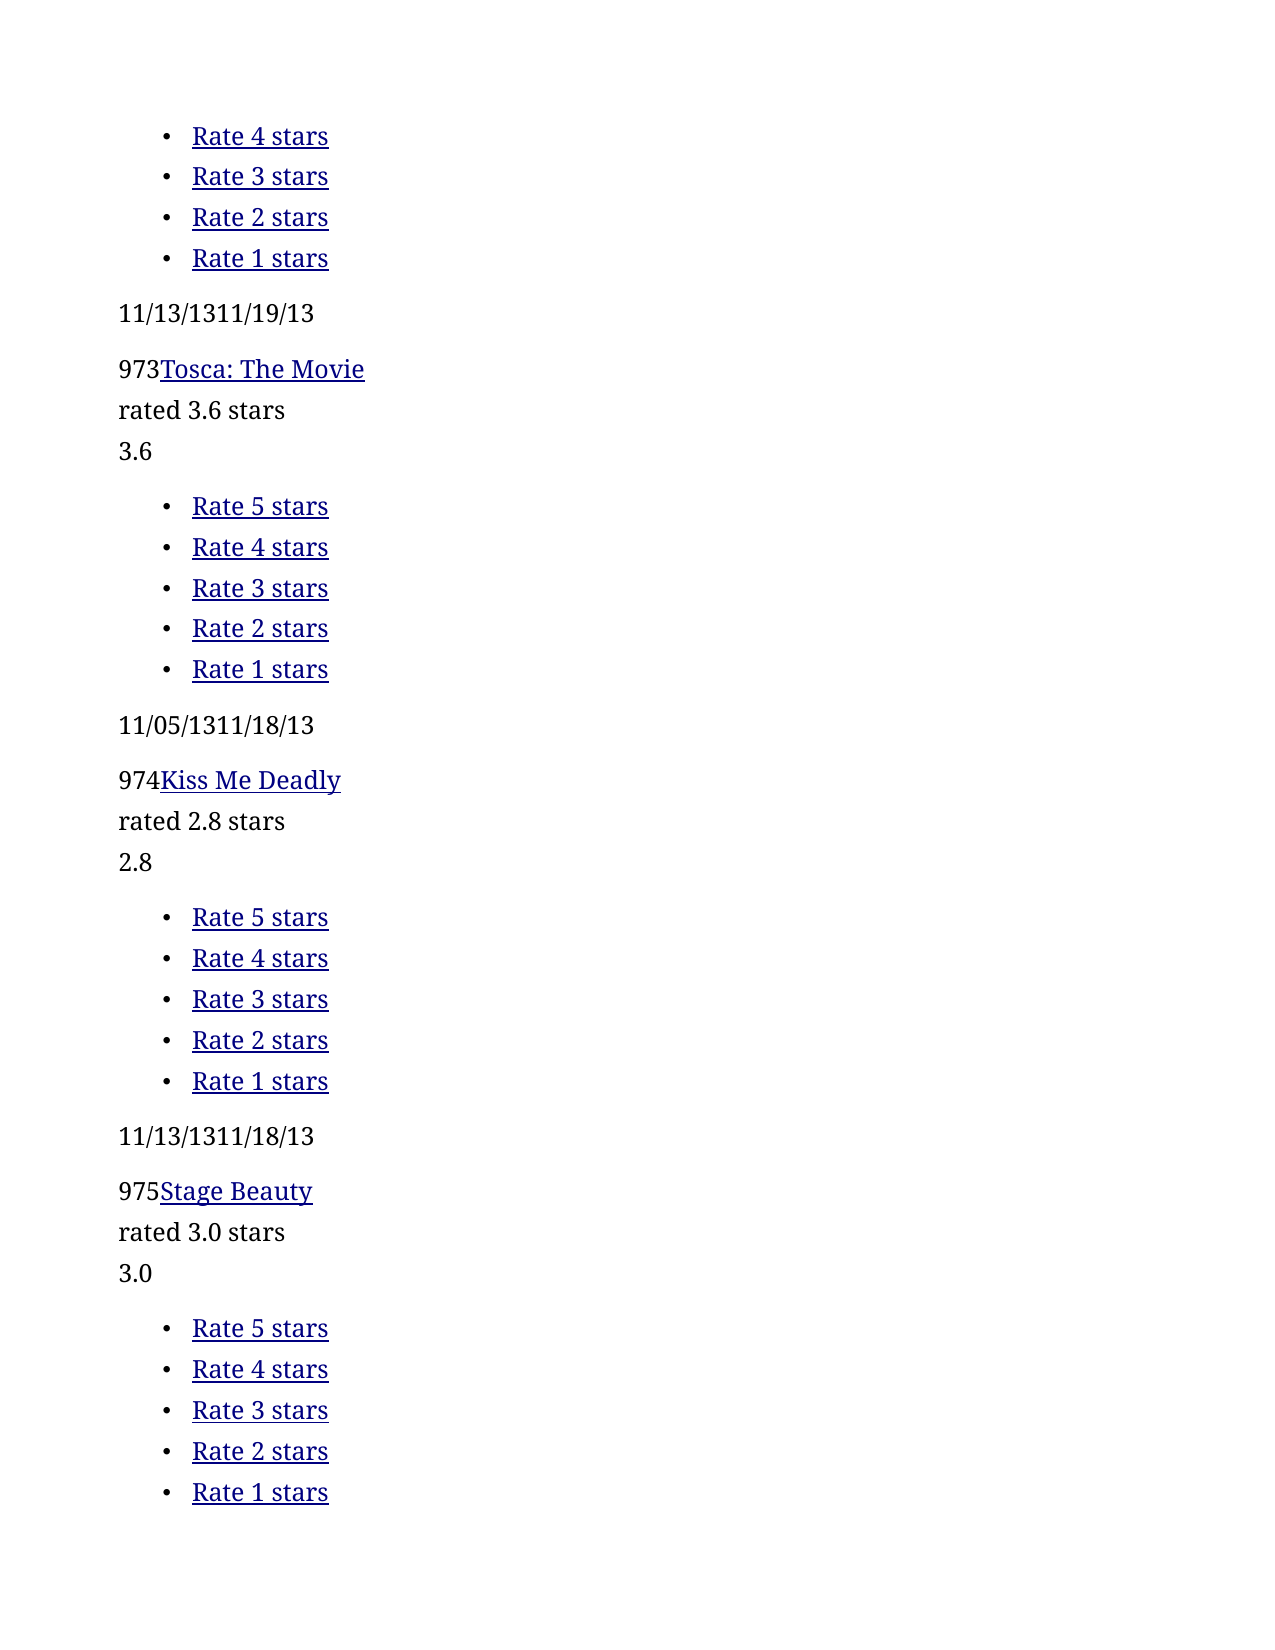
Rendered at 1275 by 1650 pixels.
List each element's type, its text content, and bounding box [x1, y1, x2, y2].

list Rate 1 stars [162, 652, 1157, 686]
list Rate 2 stars [162, 200, 1157, 234]
list Rate 3 stars [162, 981, 1157, 1016]
list Rate 1 stars [162, 1474, 1157, 1508]
list Rate 5 stars [162, 1311, 1157, 1345]
text rated 3.0 stars [118, 1215, 1157, 1249]
list Rate 3 stars [162, 159, 1157, 193]
text 3.0 [118, 1256, 1157, 1290]
text 11/13/1311/18/13 [118, 1118, 1157, 1153]
list Rate 3 stars [162, 570, 1157, 604]
text 11/13/1311/19/13 [118, 296, 1157, 330]
text 975Stage Beauty [118, 1174, 1157, 1208]
list Rate 3 stars [162, 1393, 1157, 1427]
text 11/05/1311/18/13 [118, 707, 1157, 741]
list Rate 2 stars [162, 611, 1157, 645]
list Rate 2 stars [162, 1433, 1157, 1468]
list Rate 4 stars [162, 118, 1157, 152]
list Rate 5 stars [162, 900, 1157, 934]
text 3.6 [118, 433, 1157, 467]
list Rate 1 stars [162, 241, 1157, 275]
list Rate 4 stars [162, 529, 1157, 563]
text rated 2.8 stars [118, 803, 1157, 838]
list Rate 1 stars [162, 1063, 1157, 1097]
text rated 3.6 stars [118, 392, 1157, 426]
list Rate 4 stars [162, 941, 1157, 975]
text 973Tosca: The Movie [118, 351, 1157, 386]
list Rate 4 stars [162, 1352, 1157, 1386]
list Rate 5 stars [162, 488, 1157, 523]
list Rate 2 stars [162, 1022, 1157, 1056]
text 974Kiss Me Deadly [118, 763, 1157, 797]
text 2.8 [118, 844, 1157, 878]
